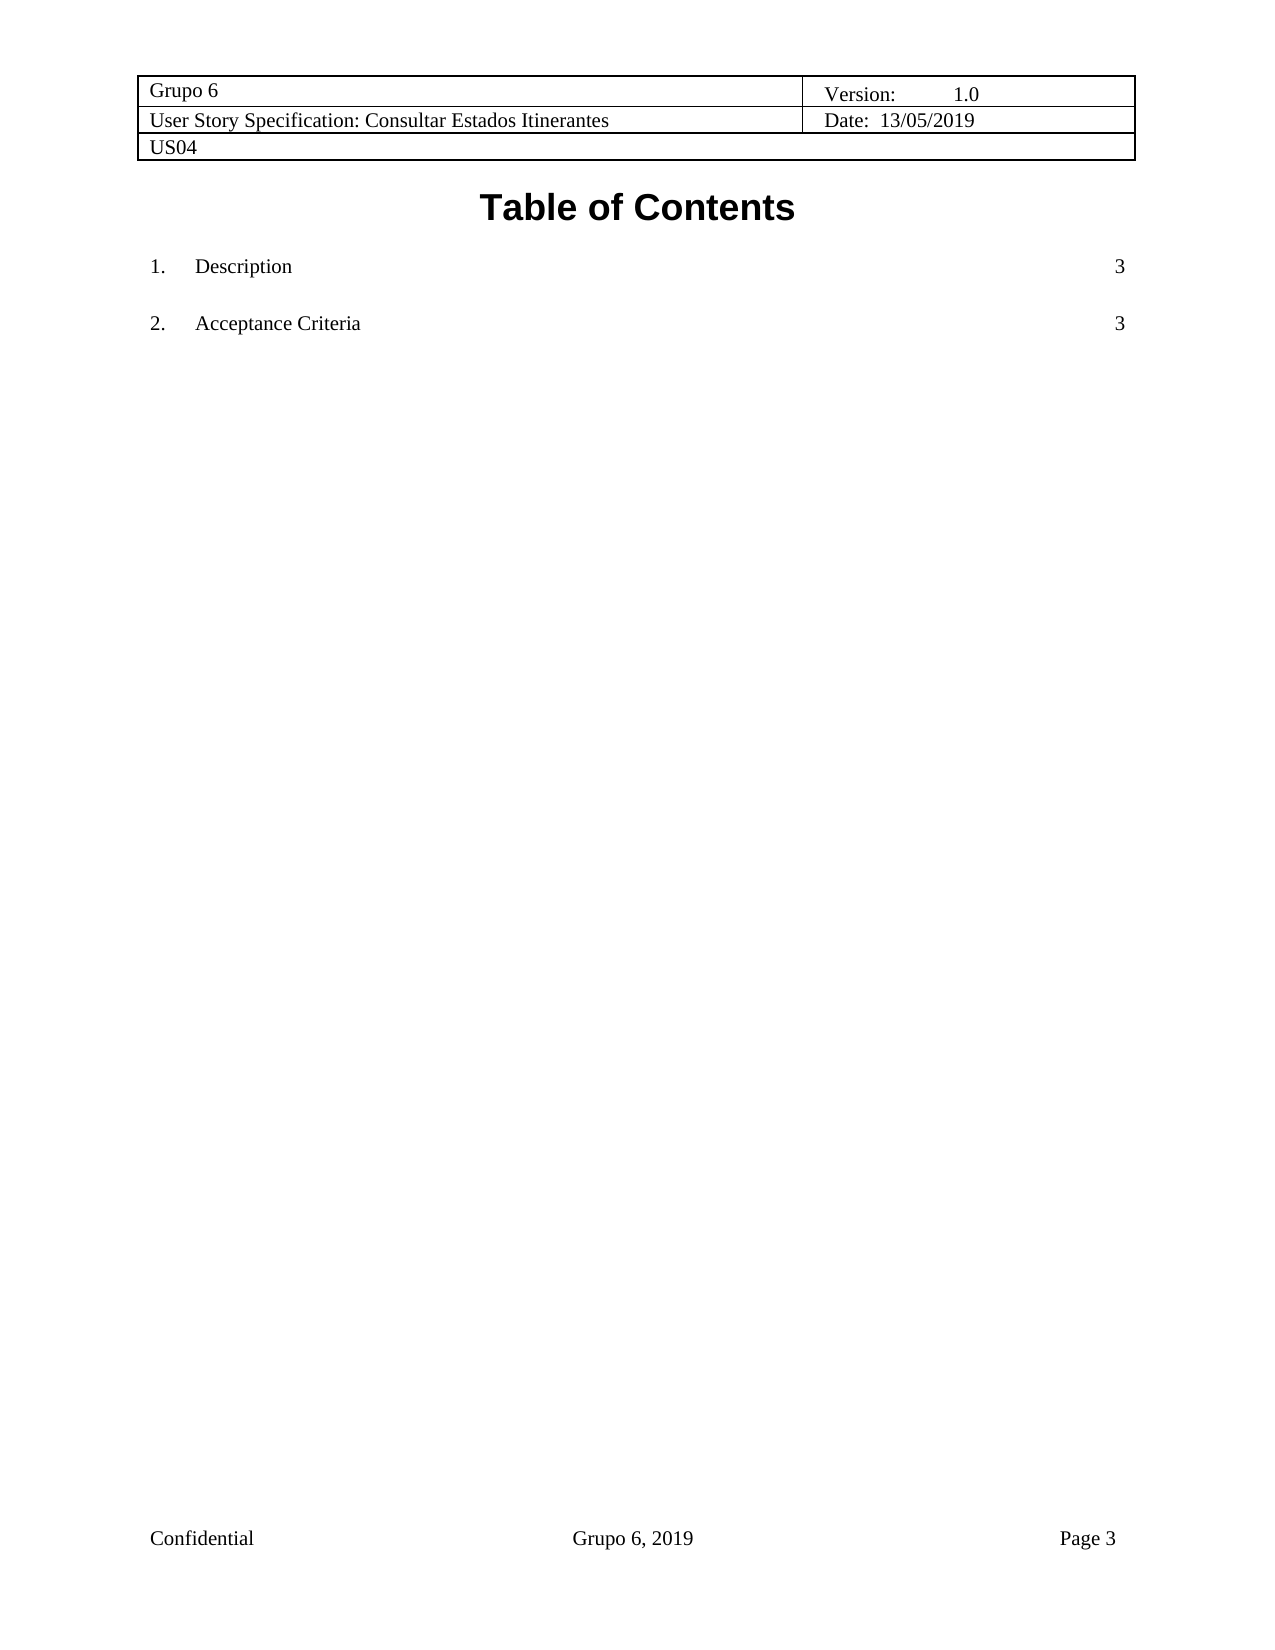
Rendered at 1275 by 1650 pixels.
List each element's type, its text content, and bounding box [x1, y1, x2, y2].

text 1. Description 3 [150, 253, 1050, 278]
text 2. Acceptance Criteria 3 [150, 310, 1050, 335]
subtitle Table of Contents [150, 185, 1125, 228]
